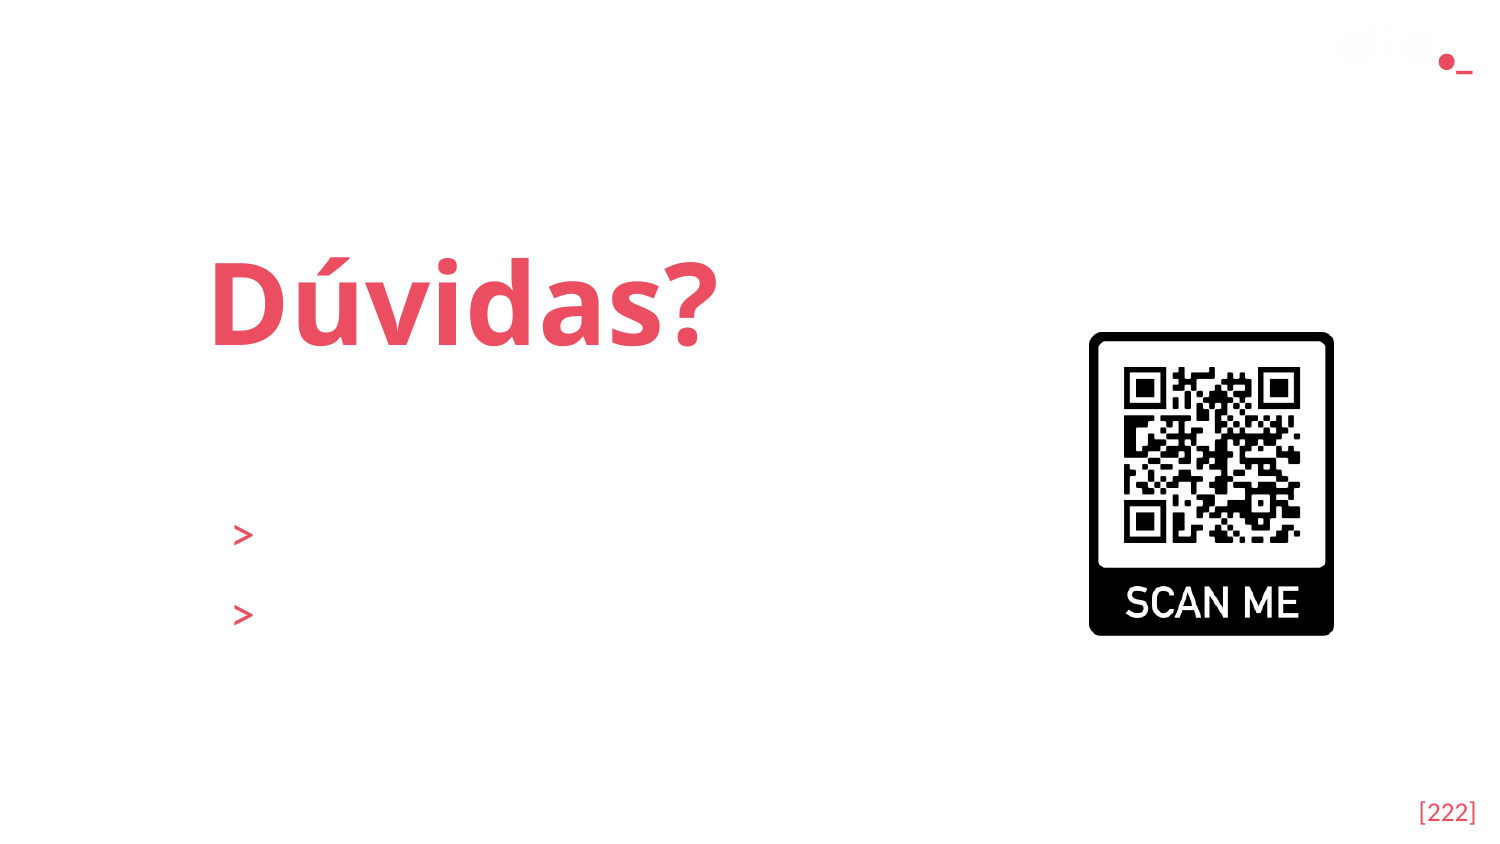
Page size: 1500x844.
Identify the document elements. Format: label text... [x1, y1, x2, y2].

picture [1089, 332, 1334, 636]
slide_number [222] [1403, 779, 1494, 844]
text_box Dúvidas? [190, 216, 1270, 366]
picture [1333, 19, 1473, 75]
text_box > Fórum/Artigos > Comunidade Online (Discord) [190, 485, 920, 636]
